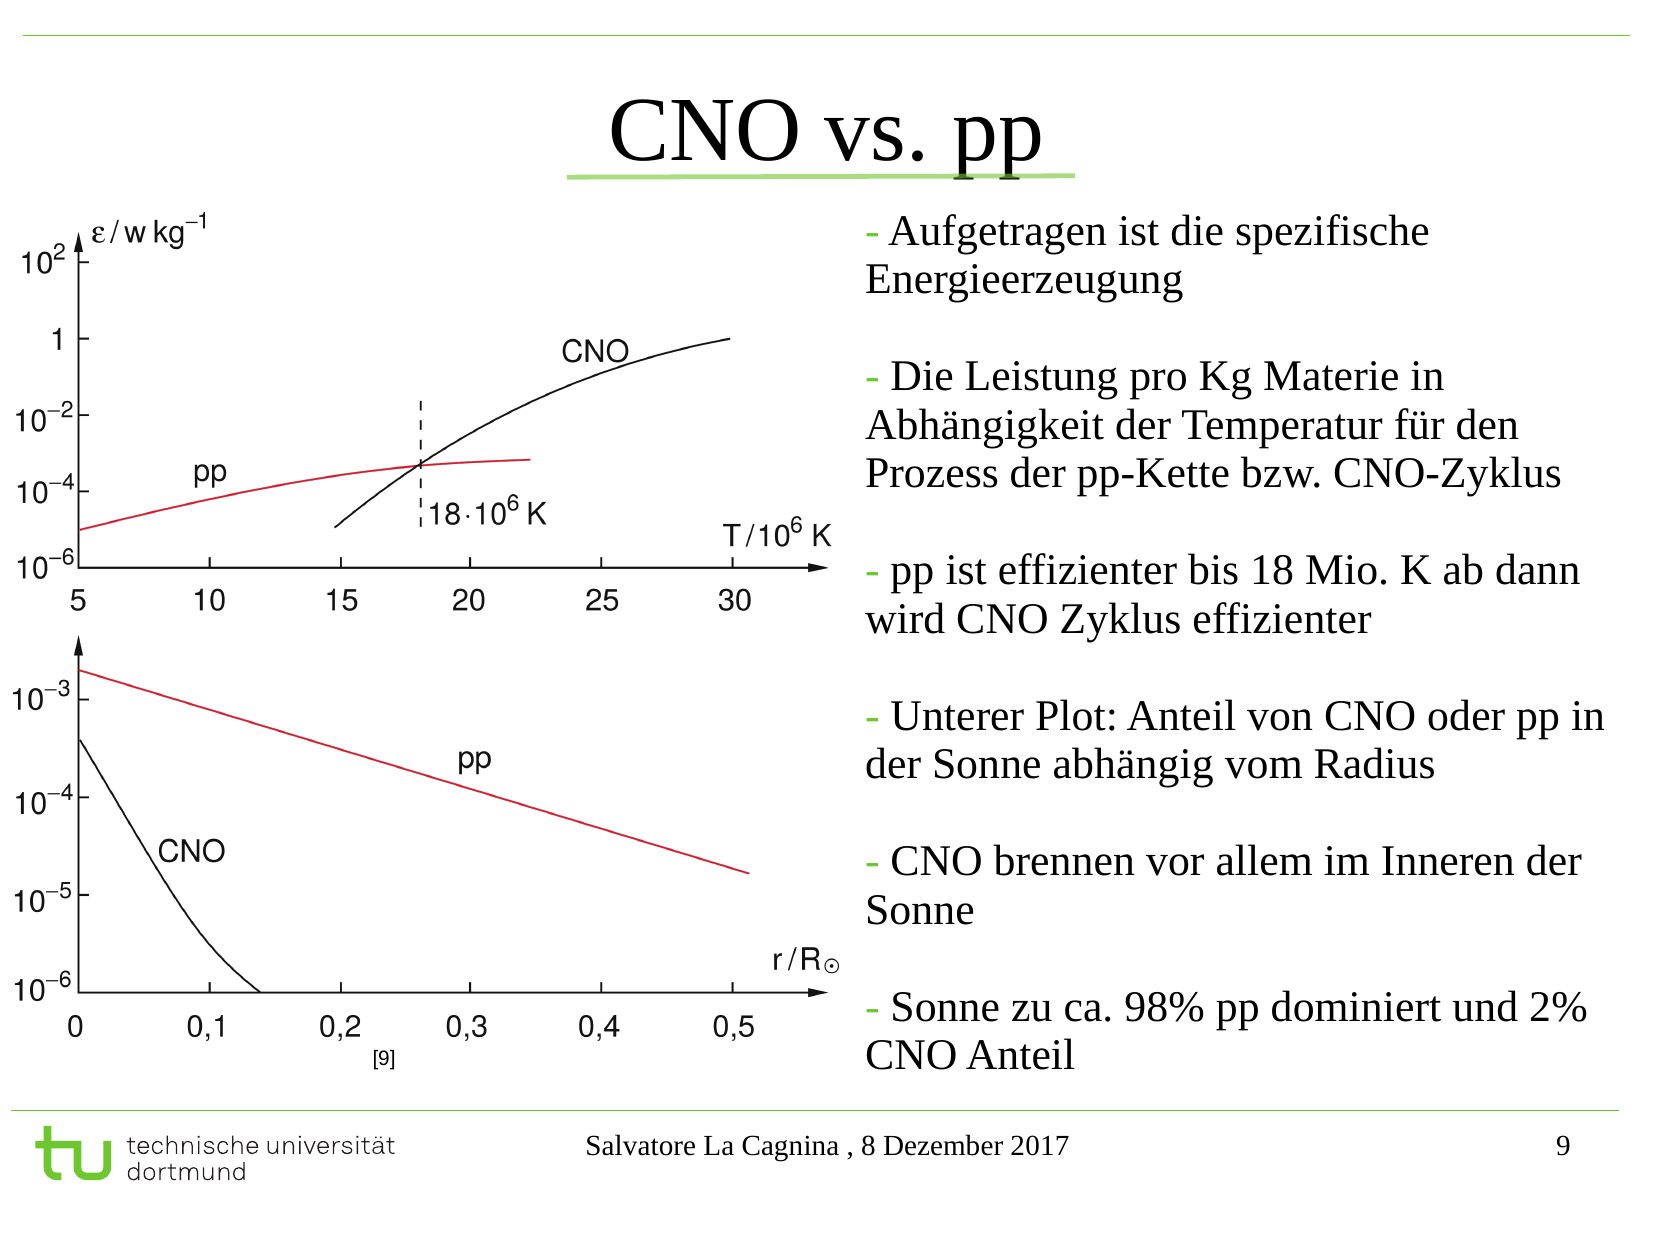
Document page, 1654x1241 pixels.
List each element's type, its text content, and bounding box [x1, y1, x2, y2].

text_box - Aufgetragen ist die spezifische Energieerzeugung - Die Leistung pro Kg Materie in Abhängigkeit der Temperatur für den Prozess der pp-Kette bzw. CNO-Zyklus - pp ist effizienter bis 18 Mio. K ab dann wird CNO Zyklus effizienter - Unterer Plot: Anteil von CNO oder pp in der Sonne abhängig vom Radius - CNO brennen vor allem im Inneren der Sonne - Sonne zu ca. 98% pp dominiert und 2% CNO Anteil [850, 199, 1630, 1087]
text_box [9] [242, 1041, 526, 1205]
title CNO vs. pp [82, 25, 1571, 233]
chart [35, 1125, 461, 1241]
picture [13, 212, 839, 1041]
